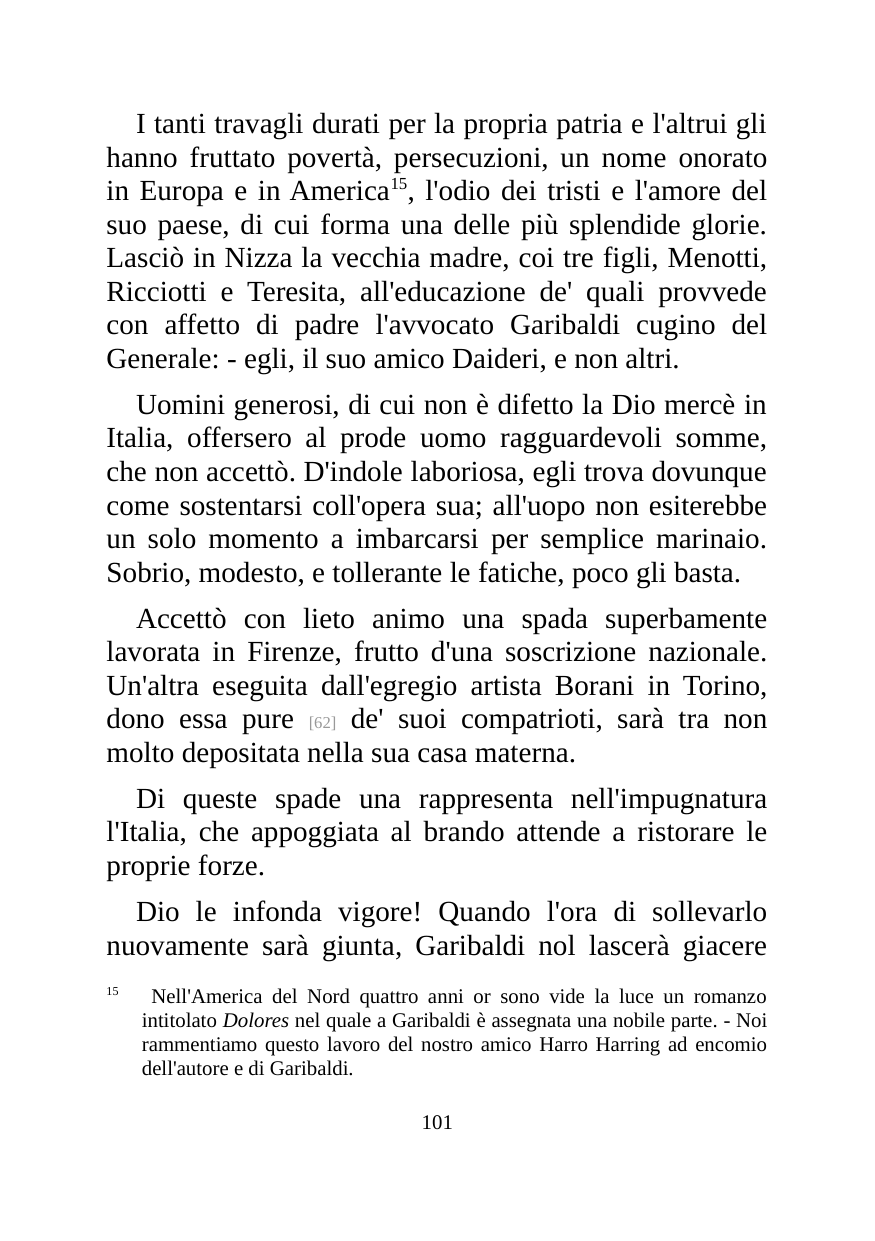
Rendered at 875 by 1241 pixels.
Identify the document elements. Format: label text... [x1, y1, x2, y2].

text Di queste spade una rappresenta nell'impugnatura l'Italia, che appoggiata al brando attende a ristorare le proprie forze. [106, 781, 768, 882]
text Nell'America del Nord quattro anni or sono vide la luce un romanzo intitolato Dolores nel quale a Garibaldi è assegnata una nobile parte. - Noi rammentiamo questo lavoro del nostro amico Harro Harring ad encomio dell'autore e di Garibaldi. [106, 984, 768, 1080]
text Accettò con lieto animo una spada superbamente lavorata in Firenze, frutto d'una soscrizione nazionale. Un'altra eseguita dall'egregio artista Borani in Torino, dono essa pure [62] de' suoi compatrioti, sarà tra non molto depositata nella sua casa materna. [106, 601, 768, 768]
text Dio le infonda vigore! Quando l'ora di sollevarlo nuovamente sarà giunta, Garibaldi nol lascerà giacere [106, 894, 768, 961]
text Uomini generosi, di cui non è difetto la Dio mercè in Italia, offersero al prode uomo ragguardevoli somme, che non accettò. D'indole laboriosa, egli trova dovunque come sostentarsi coll'opera sua; all'uopo non esiterebbe un solo momento a imbarcarsi per semplice marinaio. Sobrio, modesto, e tollerante le fatiche, poco gli basta. [106, 387, 768, 588]
text I tanti travagli durati per la propria patria e l'altrui gli hanno fruttato povertà, persecuzioni, un nome onorato in Europa e in America, l'odio dei tristi e l'amore del suo paese, di cui forma una delle più splendide glorie. Lasciò in Nizza la vecchia madre, coi tre figli, Menotti, Ricciotti e Teresita, all'educazione de' quali provvede con affetto di padre l'avvocato Garibaldi cugino del Generale: - egli, il suo amico Daideri, e non altri. [106, 106, 768, 374]
